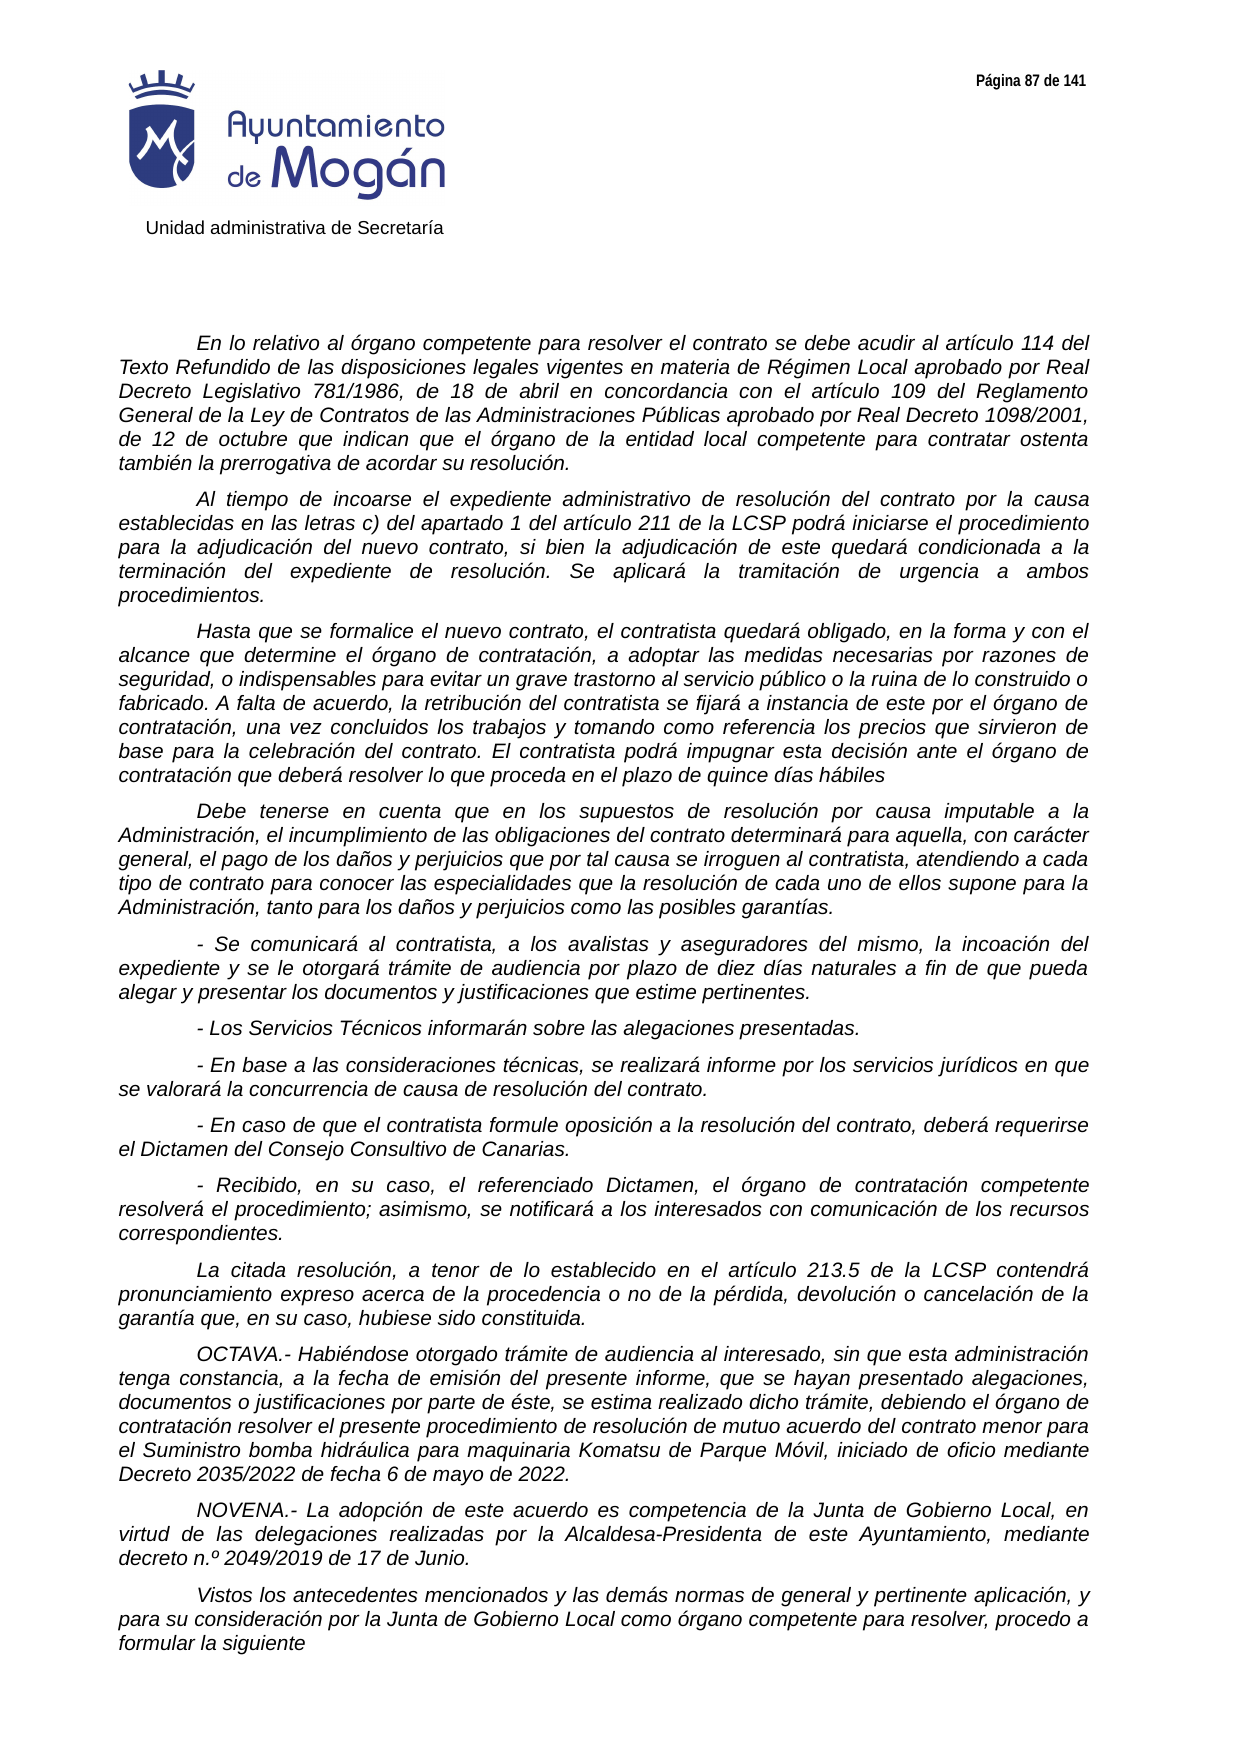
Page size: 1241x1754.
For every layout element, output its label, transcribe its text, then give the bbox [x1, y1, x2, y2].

text - Se comunicará al contratista, a los avalistas y aseguradores del mismo, la incoación del expediente y se le otorgará trámite de audiencia por plazo de diez días naturales a fin de que pueda alegar y presentar los documentos y justificaciones que estime pertinentes. [118, 932, 1092, 1003]
text Al tiempo de incoarse el expediente administrativo de resolución del contrato por la causa establecidas en las letras c) del apartado 1 del artículo 211 de la LCSP podrá iniciarse el procedimiento para la adjudicación del nuevo contrato, si bien la adjudicación de este quedará condicionada a la terminación del expediente de resolución. Se aplicará la tramitación de urgencia a ambos procedimientos. [118, 487, 1092, 607]
text - En base a las consideraciones técnicas, se realizará informe por los servicios jurídicos en que se valorará la concurrencia de causa de resolución del contrato. [118, 1052, 1092, 1100]
text Hasta que se formalice el nuevo contrato, el contratista quedará obligado, en la forma y con el alcance que determine el órgano de contratación, a adoptar las medidas necesarias por razones de seguridad, o indispensables para evitar un grave trastorno al servicio público o la ruina de lo construido o fabricado. A falta de acuerdo, la retribución del contratista se fijará a instancia de este por el órgano de contratación, una vez concluidos los trabajos y tomando como referencia los precios que sirvieron de base para la celebración del contrato. El contratista podrá impugnar esta decisión ante el órgano de contratación que deberá resolver lo que proceda en el plazo de quince días hábiles [118, 619, 1092, 787]
text OCTAVA.- Habiéndose otorgado trámite de audiencia al interesado, sin que esta administración tenga constancia, a la fecha de emisión del presente informe, que se hayan presentado alegaciones, documentos o justificaciones por parte de éste, se estima realizado dicho trámite, debiendo el órgano de contratación resolver el presente procedimiento de resolución de mutuo acuerdo del contrato menor para el Suministro bomba hidráulica para maquinaria Komatsu de Parque Móvil, iniciado de oficio mediante Decreto 2035/2022 de fecha 6 de mayo de 2022. [118, 1342, 1092, 1486]
text En lo relativo al órgano competente para resolver el contrato se debe acudir al artículo 114 del Texto Refundido de las disposiciones legales vigentes en materia de Régimen Local aprobado por Real Decreto Legislativo 781/1986, de 18 de abril en concordancia con el artículo 109 del Reglamento General de la Ley de Contratos de las Administraciones Públicas aprobado por Real Decreto 1098/2001, de 12 de octubre que indican que el órgano de la entidad local competente para contratar ostenta también la prerrogativa de acordar su resolución. [118, 331, 1092, 474]
text Debe tenerse en cuenta que en los supuestos de resolución por causa imputable a la Administración, el incumplimiento de las obligaciones del contrato determinará para aquella, con carácter general, el pago de los daños y perjuicios que por tal causa se irroguen al contratista, atendiendo a cada tipo de contrato para conocer las especialidades que la resolución de cada uno de ellos supone para la Administración, tanto para los daños y perjuicios como las posibles garantías. [118, 799, 1092, 919]
text Vistos los antecedentes mencionados y las demás normas de general y pertinente aplicación, y para su consideración por la Junta de Gobierno Local como órgano competente para resolver, procedo a formular la siguiente [118, 1583, 1092, 1654]
picture [128, 70, 445, 206]
text La citada resolución, a tenor de lo establecido en el artículo 213.5 de la LCSP contendrá pronunciamiento expreso acerca de la procedencia o no de la pérdida, devolución o cancelación de la garantía que, en su caso, hubiese sido constituida. [118, 1258, 1092, 1329]
text - En caso de que el contratista formule oposición a la resolución del contrato, deberá requerirse el Dictamen del Consejo Consultivo de Canarias. [118, 1113, 1092, 1161]
text - Los Servicios Técnicos informarán sobre las alegaciones presentadas. [118, 1016, 1092, 1040]
text NOVENA.- La adopción de este acuerdo es competencia de la Junta de Gobierno Local, en virtud de las delegaciones realizadas por la Alcaldesa-Presidenta de este Ayuntamiento, mediante decreto n.º 2049/2019 de 17 de Junio. [118, 1498, 1092, 1570]
text - Recibido, en su caso, el referenciado Dictamen, el órgano de contratación competente resolverá el procedimiento; asimismo, se notificará a los interesados con comunicación de los recursos correspondientes. [118, 1173, 1092, 1245]
